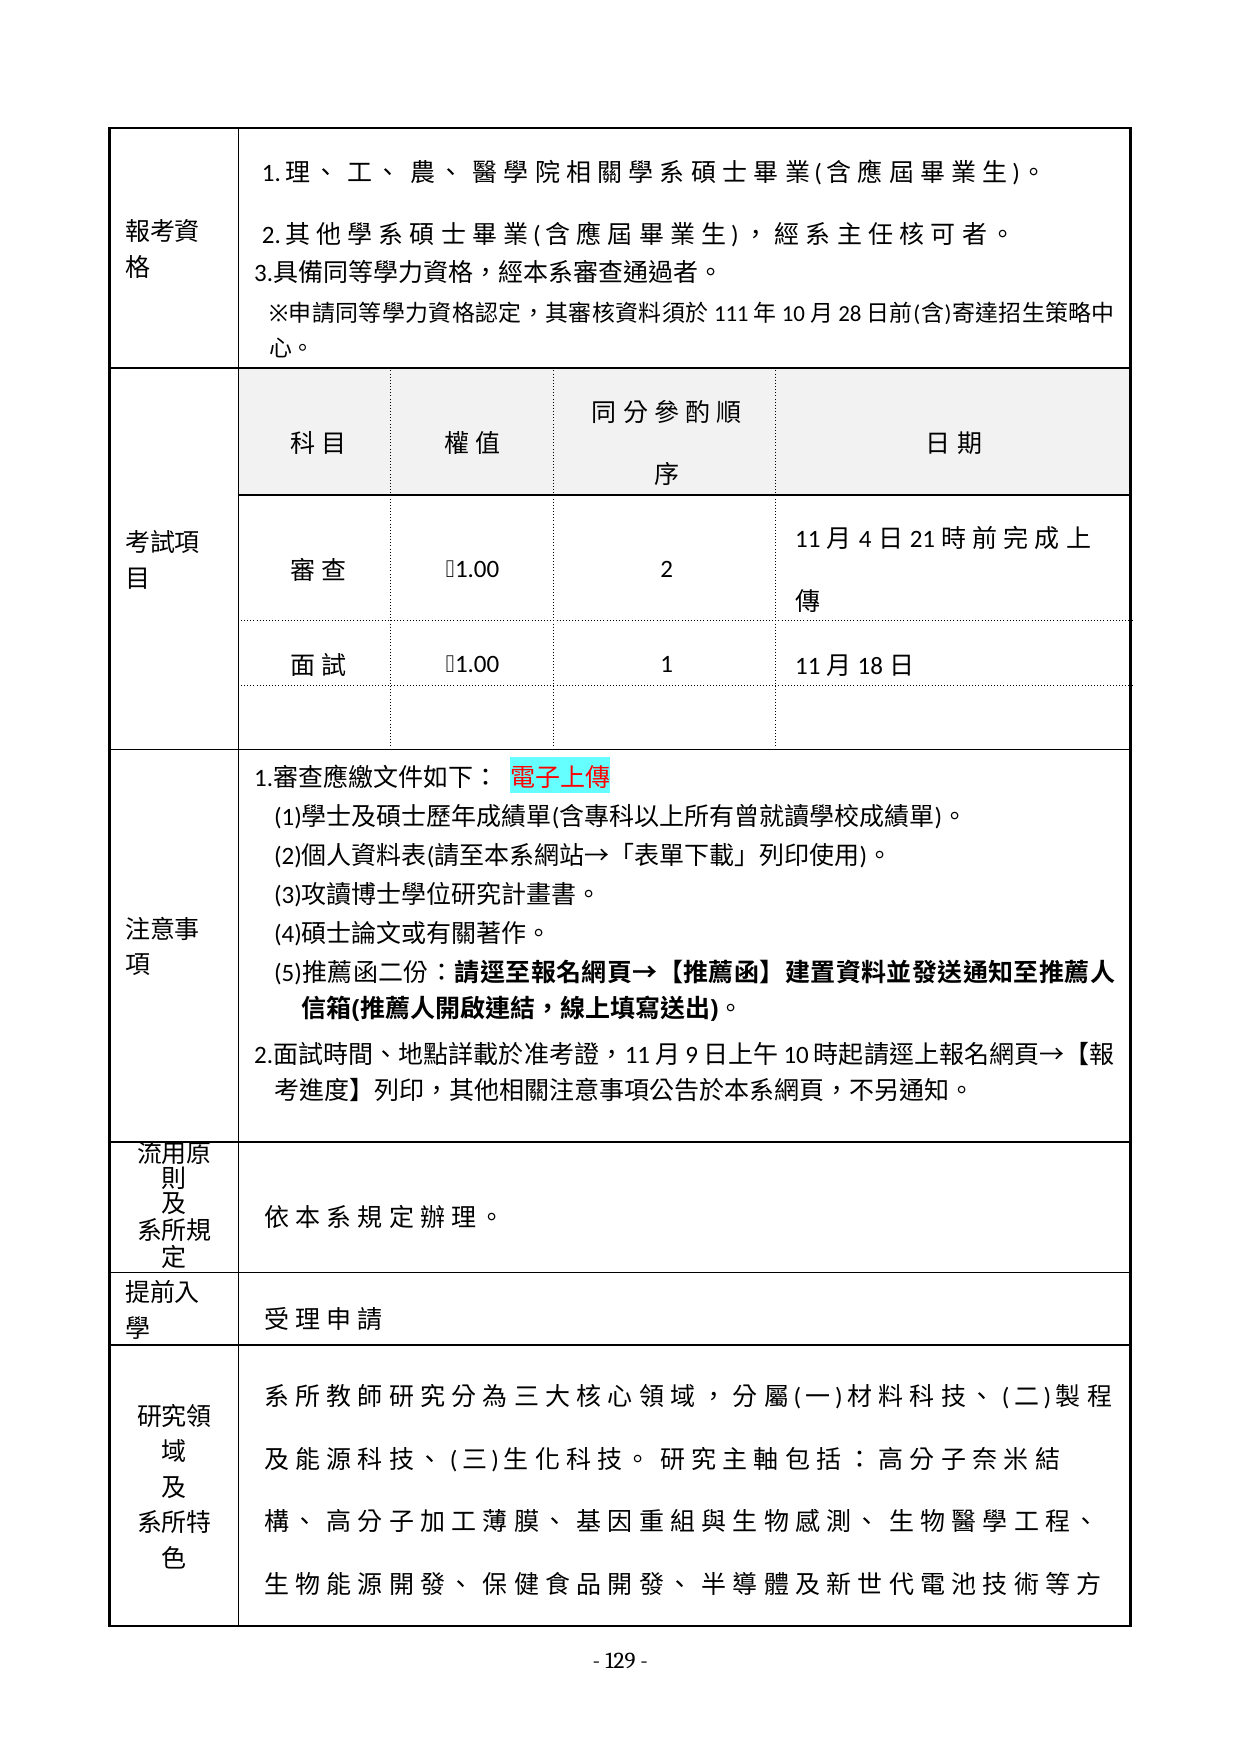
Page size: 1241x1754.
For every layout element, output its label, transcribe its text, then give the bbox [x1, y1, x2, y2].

table_cell 面試 [239, 620, 391, 684]
table_cell 系所教師研究分為三大核心領域，分屬(一)材料科技、(二)製程及能源科技、(三)生化科技。研究主軸包括：高分子奈米結構、高分子加工薄膜、基因重組與生物感測、生物醫學工程、生物能源開發、保健食品開發、半導體及新世代電池技術等方 [239, 1346, 1129, 1625]
table_cell 1.00 [391, 496, 553, 620]
table_cell 報考資格 [111, 129, 238, 367]
table_cell 審查 [239, 496, 391, 620]
table_cell 同分參酌順序 [553, 369, 775, 494]
table_cell 1 [553, 620, 775, 684]
table_cell 研究領域 及 系所特色 [111, 1346, 238, 1625]
table_cell 依本系規定辦理。 [239, 1143, 1129, 1272]
table_cell 流用原則 及 系所規定 [111, 1143, 238, 1272]
table_cell 受理申請 [239, 1273, 1129, 1344]
table_cell [239, 685, 391, 748]
table_cell [775, 685, 1129, 748]
table_cell [553, 685, 775, 748]
table_cell 科目 [239, 369, 391, 494]
table_cell [391, 685, 553, 748]
table_cell 考試項目 [111, 369, 238, 748]
table_cell 1.00 [391, 620, 553, 684]
table_cell 11月4日21時前完成上傳 [775, 496, 1129, 620]
table_cell 11月18日 [775, 620, 1129, 684]
table_cell 權值 [391, 369, 553, 494]
table_cell 2 [553, 496, 775, 620]
table_cell 提前入學 [111, 1273, 238, 1344]
table_cell 1.理、工、農、醫學院相關學系碩士畢業(含應屆畢業生)。 2.其他學系碩士畢業(含應屆畢業生)，經系主任核可者。 3.具備同等學力資格，經本系審查通過者。 ※申請同等學力資格認定，其審核資料須於111年10月28日前(含)寄達招生策略中心。 [239, 129, 1129, 367]
table_cell 日期 [775, 369, 1129, 494]
table_cell 1.審查應繳文件如下： 電子上傳 (1)學士及碩士歷年成績單(含專科以上所有曾就讀學校成績單)。 (2)個人資料表(請至本系網站→「表單下載」列印使用)。 (3)攻讀博士學位研究計畫書。 (4)碩士論文或有關著作。 (5)推薦函二份：請逕至報名網頁→【推薦函】建置資料並發送通知至推薦人信箱(推薦人開啟連結，線上填寫送出)。 2.面試時間、地點詳載於准考證，11月9日上午10時起請逕上報名網頁→【報考進度】列印，其他相關注意事項公告於本系網頁，不另通知。 [239, 750, 1129, 1141]
table_cell 注意事項 [111, 750, 238, 1141]
